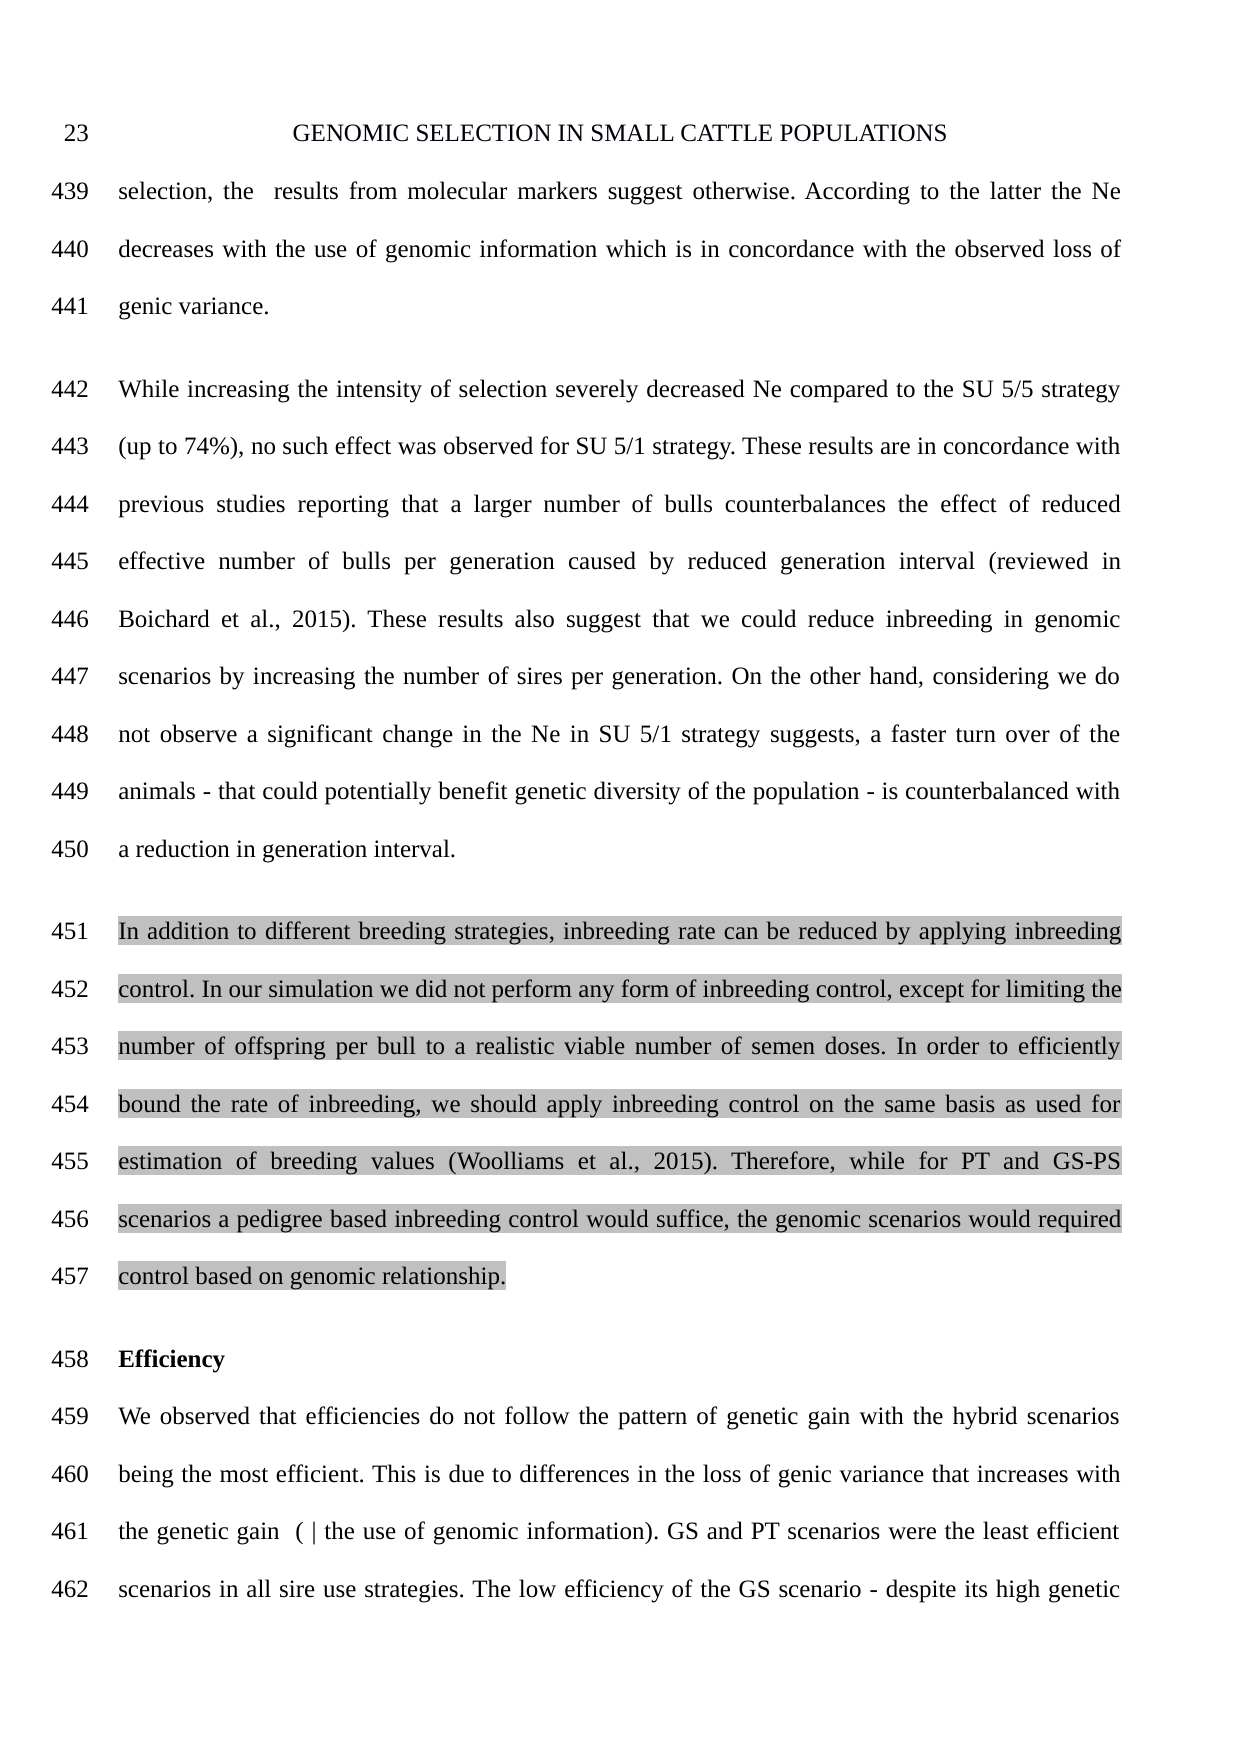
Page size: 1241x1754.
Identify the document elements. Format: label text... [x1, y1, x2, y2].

subtitle Efficiency [118, 1344, 1122, 1373]
text selection, the results from molecular markers suggest otherwise. According to the latter the Ne decreases with the use of genomic information which is in concordance with the observed loss of genic variance. [118, 176, 1122, 320]
text While increasing the intensity of selection severely decreased Ne compared to the SU 5/5 strategy (up to 74%), no such effect was observed for SU 5/1 strategy. These results are in concordance with previous studies reporting that a larger number of bulls counterbalances the effect of reduced effective number of bulls per generation caused by reduced generation interval (reviewed in Boichard et al., 2015). These results also suggest that we could reduce inbreeding in genomic scenarios by increasing the number of sires per generation. On the other hand, considering we do not observe a significant change in the Ne in SU 5/1 strategy suggests, a faster turn over of the animals - that could potentially benefit genetic diversity of the population - is counterbalanced with a reduction in generation interval. [118, 374, 1122, 863]
text We observed that efficiencies do not follow the pattern of genetic gain with the hybrid scenarios being the most efficient. This is due to differences in the loss of genic variance that increases with the genetic gain ( | the use of genomic information). GS and PT scenarios were the least efficient scenarios in all sire use strategies. The low efficiency of the GS scenario - despite its high genetic [118, 1401, 1122, 1603]
text In addition to different breeding strategies, inbreeding rate can be reduced by applying inbreeding control. In our simulation we did not perform any form of inbreeding control, except for limiting the number of offspring per bull to a realistic viable number of semen doses. In order to efficiently bound the rate of inbreeding, we should apply inbreeding control on the same basis as used for estimation of breeding values (Woolliams et al., 2015). Therefore, while for PT and GS-PS scenarios a pedigree based inbreeding control would suffice, the genomic scenarios would required control based on genomic relationship. [118, 916, 1122, 1290]
